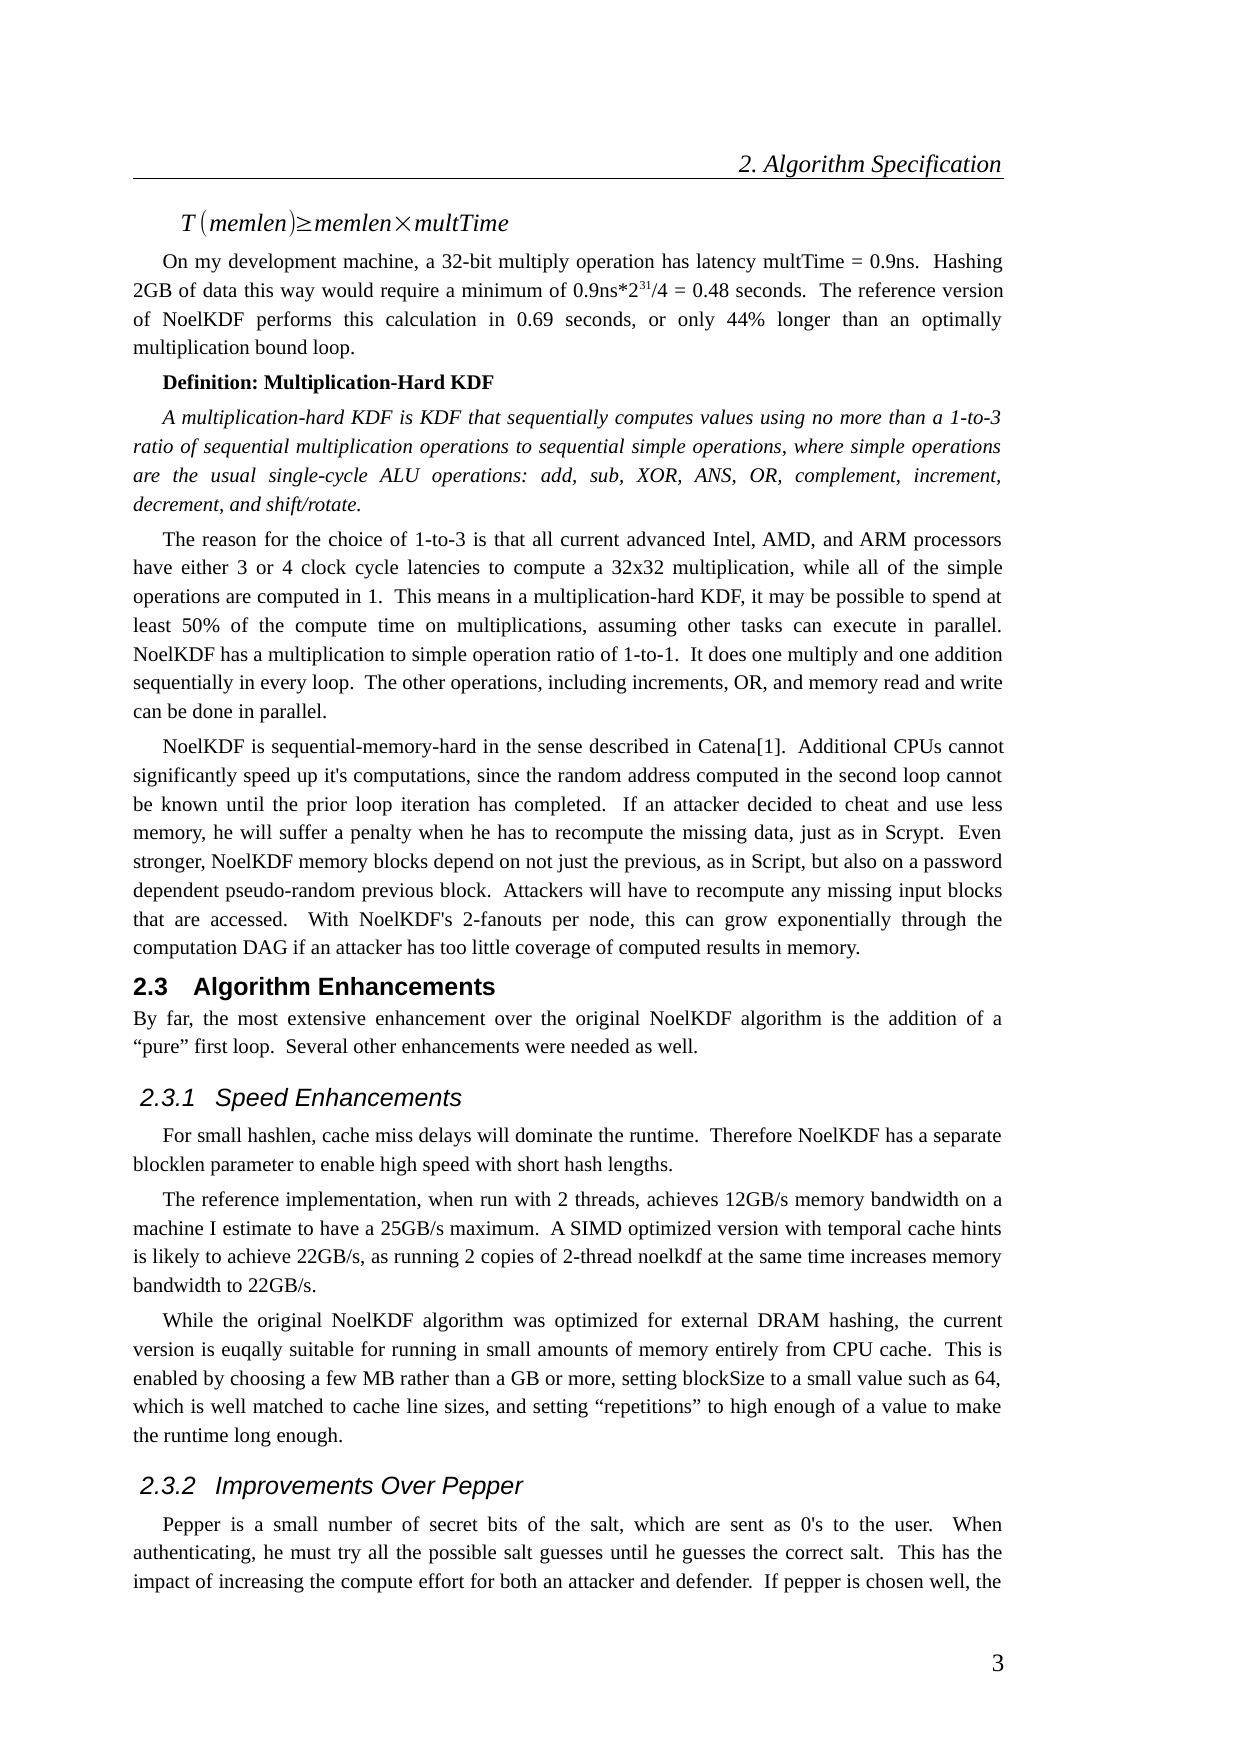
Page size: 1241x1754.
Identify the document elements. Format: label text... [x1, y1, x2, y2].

text By far, the most extensive enhancement over the original NoelKDF algorithm is the addition of a “pure” first loop. Several other enhancements were needed as well. [133, 1007, 1004, 1058]
text For small hashlen, cache miss delays will dominate the runtime. Therefore NoelKDF has a separate blocklen parameter to enable high speed with short hash lengths. [133, 1124, 1004, 1176]
subtitle Algorithm Enhancements [133, 972, 1004, 1000]
text On my development machine, a 32-bit multiply operation has latency multTime = 0.9ns. Hashing 2GB of data this way would require a minimum of 0.9ns*231/4 = 0.48 seconds. The reference version of NoelKDF performs this calculation in 0.69 seconds, or only 44% longer than an optimally multiplication bound loop. [133, 250, 1004, 359]
text Pepper is a small number of secret bits of the salt, which are sent as 0's to the user. When authenticating, he must try all the possible salt guesses until he guesses the correct salt. This has the impact of increasing the compute effort for both an attacker and defender. If pepper is chosen well, the [133, 1512, 1004, 1593]
text While the original NoelKDF algorithm was optimized for external DRAM hashing, the current version is euqally suitable for running in small amounts of memory entirely from CPU cache. This is enabled by choosing a few MB rather than a GB or more, setting blockSize to a small value such as 64, which is well matched to cache line sizes, and setting “repetitions” to high enough of a value to make the runtime long enough. [133, 1309, 1004, 1447]
subtitle Speed Enhancements [140, 1083, 1004, 1111]
text NoelKDF is sequential-memory-hard in the sense described in Catena[1]. Additional CPUs cannot significantly speed up it's computations, since the random address computed in the second loop cannot be known until the prior loop iteration has completed. If an attacker decided to cheat and use less memory, he will suffer a penalty when he has to recompute the missing data, just as in Scrypt. Even stronger, NoelKDF memory blocks depend on not just the previous, as in Script, but also on a password dependent pseudo-random previous block. Attackers will have to recompute any missing input blocks that are accessed. With NoelKDF's 2-fanouts per node, this can grow exponentially through the computation DAG if an attacker has too little coverage of computed results in memory. [133, 735, 1004, 959]
text Definition: Multiplication-Hard KDF [133, 371, 1004, 394]
text The reason for the choice of 1-to-3 is that all current advanced Intel, AMD, and ARM processors have either 3 or 4 clock cycle latencies to compute a 32x32 multiplication, while all of the simple operations are computed in 1. This means in a multiplication-hard KDF, it may be possible to spend at least 50% of the compute time on multiplications, assuming other tasks can execute in parallel. NoelKDF has a multiplication to simple operation ratio of 1-to-1. It does one multiply and one addition sequentially in every loop. The other operations, including increments, OR, and memory read and write can be done in parallel. [133, 527, 1004, 723]
text The reference implementation, when run with 2 threads, achieves 12GB/s memory bandwidth on a machine I estimate to have a 25GB/s maximum. A SIMD optimized version with temporal cache hints is likely to achieve 22GB/s, as running 2 copies of 2-thread noelkdf at the same time increases memory bandwidth to 22GB/s. [133, 1188, 1004, 1297]
text A multiplication-hard KDF is KDF that sequentially computes values using no more than a 1-to-3 ratio of sequential multiplication operations to sequential simple operations, where simple operations are the usual single-cycle ALU operations: add, sub, XOR, ANS, OR, complement, increment, decrement, and shift/rotate. [133, 406, 1004, 515]
subtitle Improvements Over Pepper [140, 1472, 1004, 1500]
